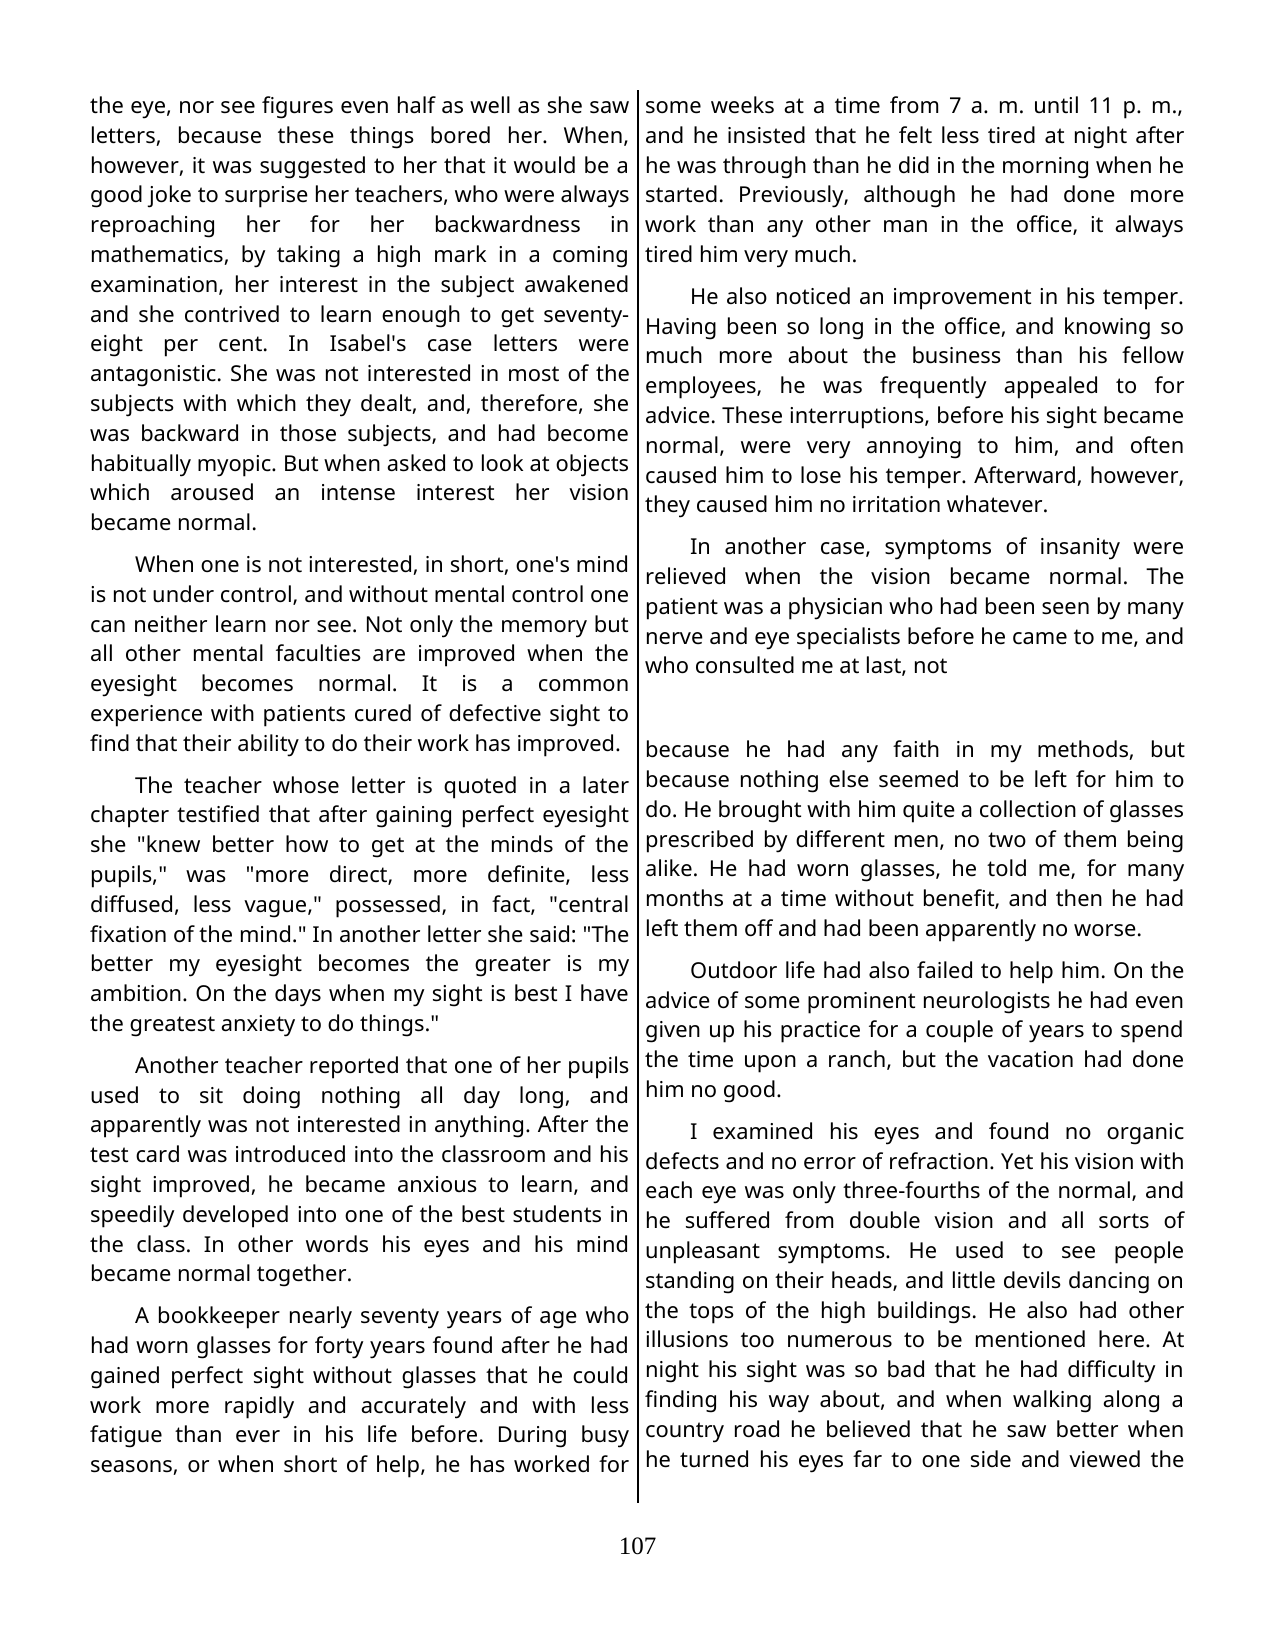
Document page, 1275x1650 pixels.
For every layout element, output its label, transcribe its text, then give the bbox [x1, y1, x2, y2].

text In another case, symptoms of insanity were relieved when the vision became normal. The patient was a physician who had been seen by many nerve and eye specialists before he came to me, and who consulted me at last, not [645, 531, 1185, 680]
text I examined his eyes and found no organic defects and no error of refraction. Yet his vision with each eye was only three-fourths of the normal, and he suffered from double vision and all sorts of unpleas­ant symptoms. He used to see people standing on their heads, and little devils dancing on the tops of the high buildings. He also had other illusions too numerous to be mentioned here. At night his sight was so bad that he had difficulty in finding his way about, and when walking along a country road he believed that he saw better when he turned his eyes far to one side and viewed the [645, 1116, 1185, 1473]
text The teacher whose letter is quoted in a later chap­ter testified that after gaining perfect eyesight she "knew better how to get at the minds of the pupils," was "more direct, more definite, less diffused, less vague," possessed, in fact, "central fixation of the mind." In another letter she said: "The better my eyesight becomes the greater is my ambition. On the days when my sight is best I have the greatest anxiety to do things." [90, 769, 630, 1038]
text When one is not interested, in short, one's mind is not under control, and without mental control one can neither learn nor see. Not only the memory but all other mental faculties are improved when the eye­sight becomes normal. It is a common experience with patients cured of defective sight to find that their ability to do their work has improved. [90, 549, 630, 757]
text the eye, nor see figures even half as well as she saw letters, because these things bored her. When, however, it was suggested to her that it would be a good joke to surprise her teachers, who were always reproaching her for her backwardness in mathematics, by taking a high mark in a coming examination, her interest in the subject awakened and she contrived to learn enough to get seventy-eight per cent. In Isabel's case letters were antagonistic. She was not interes­ted in most of the subjects with which they dealt, and, therefore, she was backward in those subjects, and had become habitually myopic. But when asked to look at objects which aroused an intense interest her vision became normal. [90, 90, 630, 537]
text He also noticed an improvement in his temper. Hav­ing been so long in the office, and knowing so much more about the business than his fellow employ­ees, he was frequently appealed to for advice. These interruptions, before his sight became nor­mal, were very annoying to him, and often caused him to lose his temper. Afterward, however, they caused him no irritation whatever. [645, 281, 1185, 519]
text Outdoor life had also failed to help him. On the advice of some prominent neurologists he had even given up his practice for a couple of years to spend the time upon a ranch, but the vacation had done him no good. [645, 955, 1185, 1104]
text A bookkeeper nearly seventy years of age who had worn glasses for forty years found after he had gained perfect sight without glasses that he could work more rapidly and accurately and with less fatigue than ever in his life before. During busy seasons, or when short of help, he has worked for [90, 1300, 630, 1479]
text because he had any faith in my meth­ods, but because nothing else seemed to be left for him to do. He brought with him quite a collection of glasses prescribed by different men, no two of them being alike. He had worn glasses, he told me, for many months at a time without benefit, and then he had left them off and had been apparently no worse. [645, 734, 1185, 943]
text some weeks at a time from 7 a. m. until 11 p. m., and he insisted that he felt less tired at night after he was through than he did in the morning when he started. Previously, although he had done more work than any other man in the office, it always tired him very much. [645, 90, 1185, 269]
text Another teacher reported that one of her pupils used to sit doing nothing all day long, and apparently was not interested in anything. After the test card was introduced into the classroom and his sight improved, he became anxious to learn, and speedily developed into one of the best students in the class. In other words his eyes and his mind became normal together. [90, 1050, 630, 1288]
